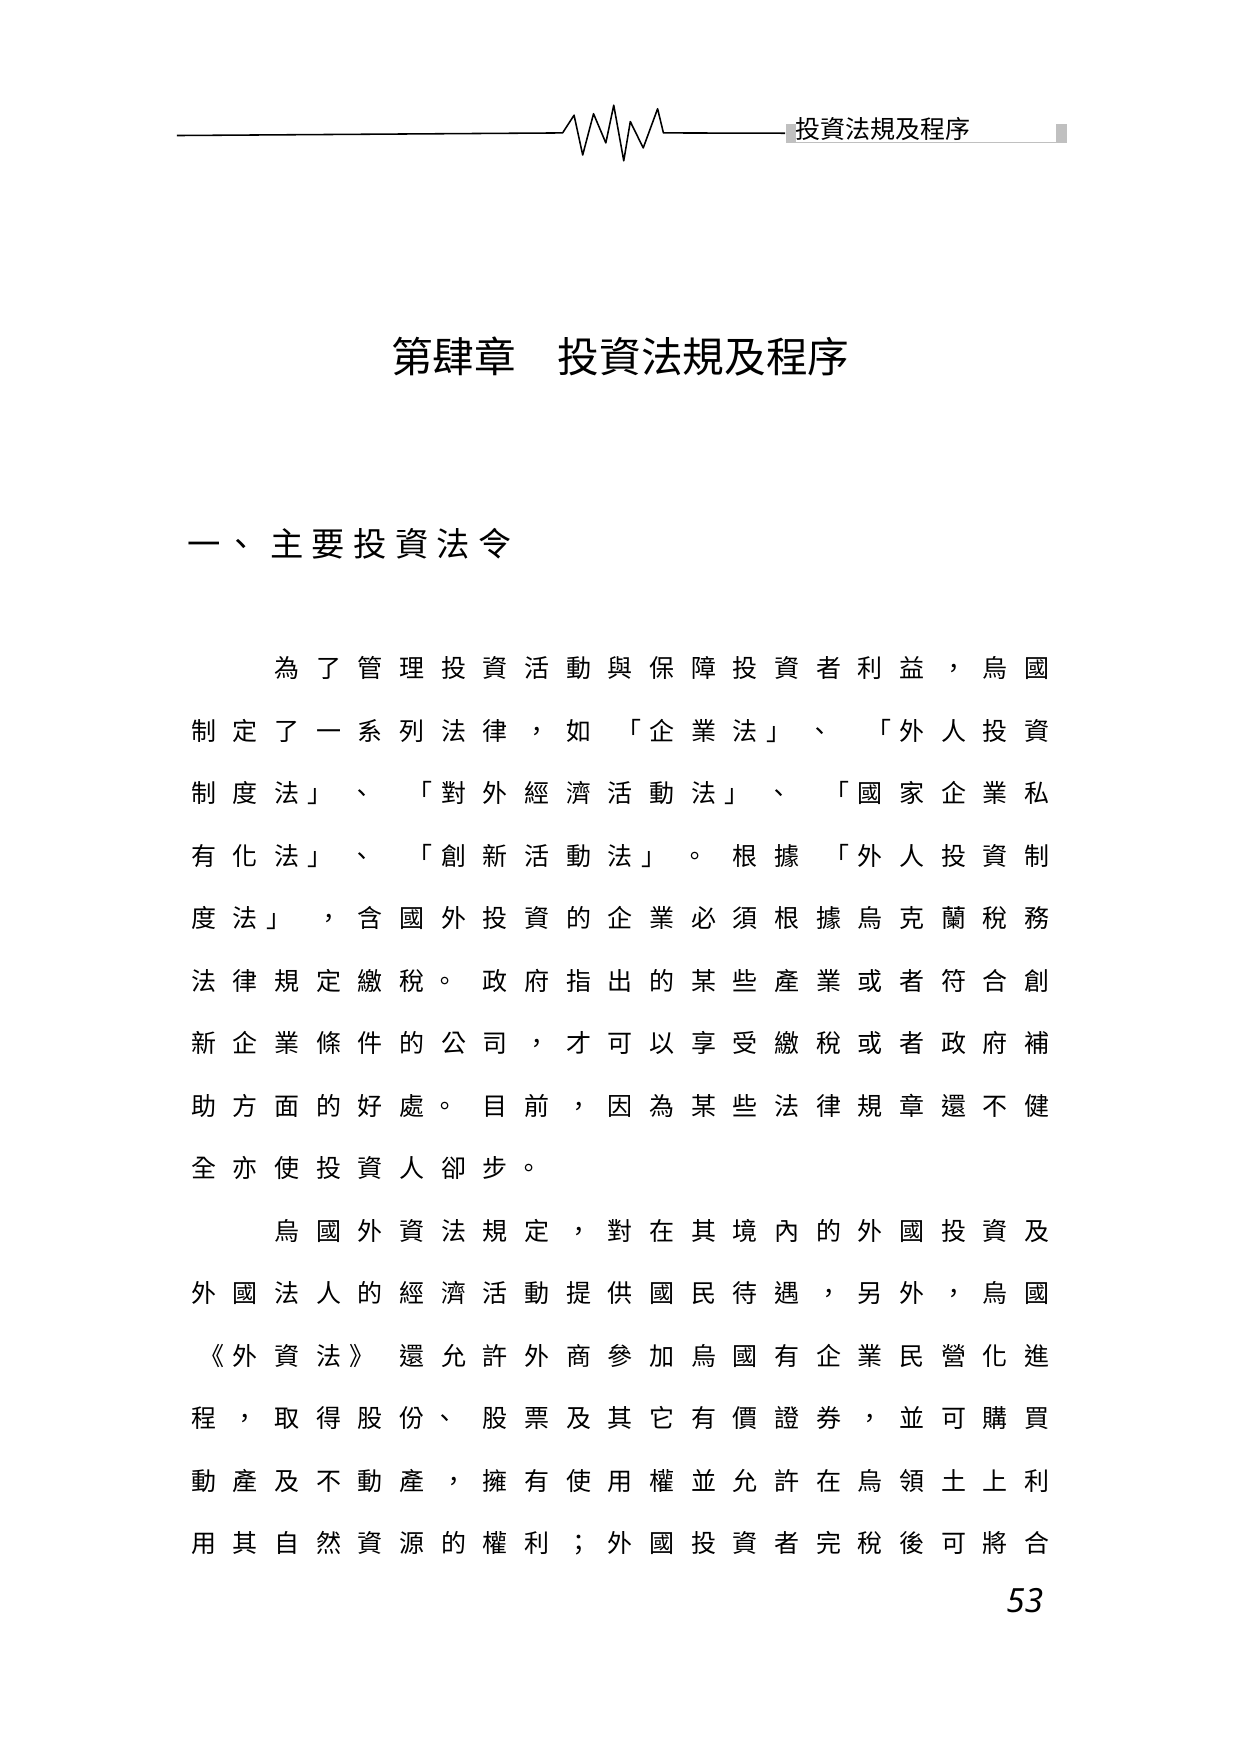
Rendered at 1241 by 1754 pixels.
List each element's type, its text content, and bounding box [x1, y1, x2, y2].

text 烏國外資法規定，對在其境內的外國投資及外國法人的經濟活動提供國民待遇，另外，烏國《外資法》還允許外商參加烏國有企業民營化進程，取得股份、股票及其它有價證券，並可購買動產及不動產，擁有使用權並允許在烏領土上利用其自然資源的權利；外國投資者完稅後可將合 [183, 1188, 1058, 1563]
text 一、主要投資法令 [183, 500, 1058, 563]
text 為了管理投資活動與保障投資者利益，烏國制定了一系列法律，如「企業法」、「外人投資制度法」、「對外經濟活動法」、「國家企業私有化法」、「創新活動法」。根據「外人投資制度法」，含國外投資的企業必須根據烏克蘭稅務法律規定繳稅。政府指出的某些產業或者符合創新企業條件的公司，才可以享受繳稅或者政府補助方面的好處。目前，因為某些法律規章還不健全亦使投資人卻步。 [183, 625, 1058, 1188]
text 第肆章 投資法規及程序 [183, 313, 1058, 375]
